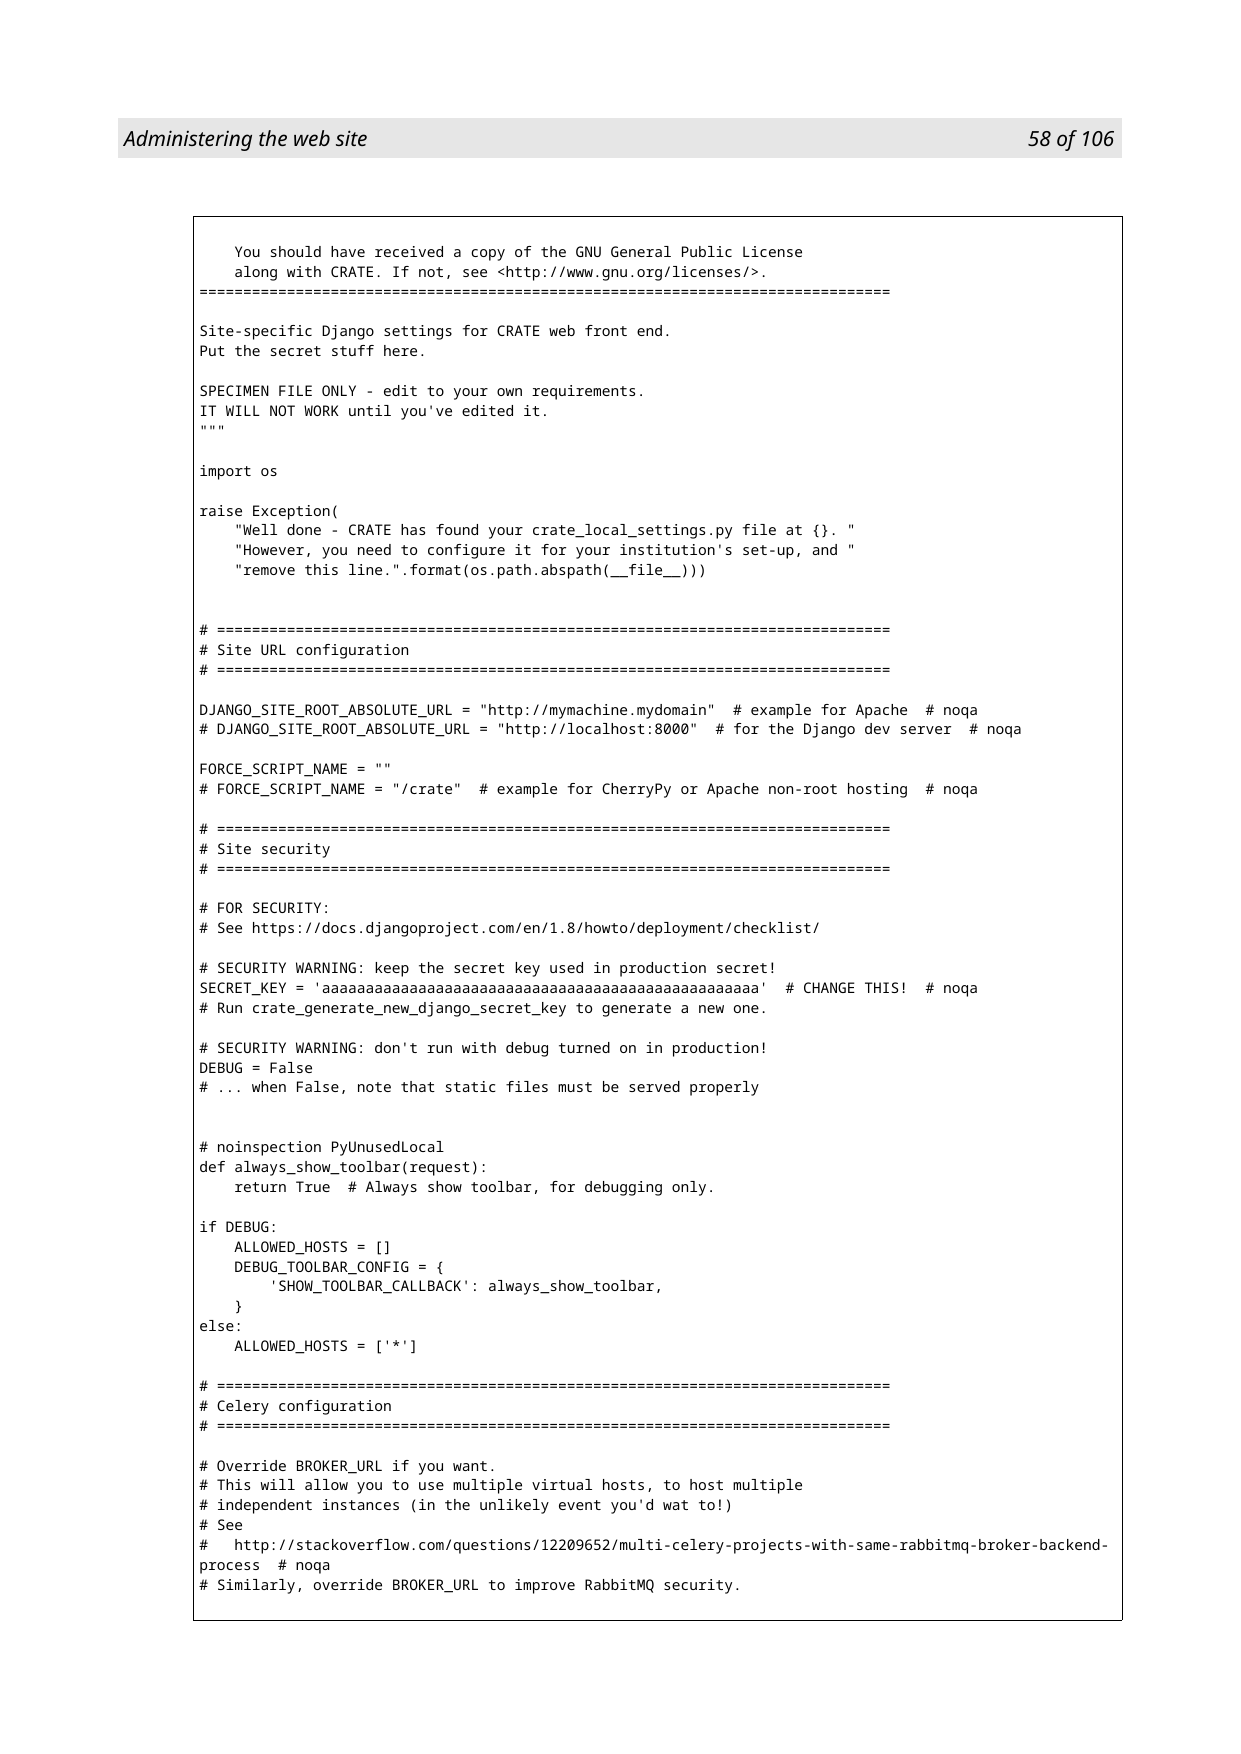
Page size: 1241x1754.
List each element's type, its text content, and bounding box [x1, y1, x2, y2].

table_header You should have received a copy of the GNU General Public License along with CRATE. If not, see <http://www.gnu.org/licenses/>. =============================================================================== Site-specific Django settings for CRATE web front end. Put the secret stuff here. SPECIMEN FILE ONLY - edit to your own requirements. IT WILL NOT WORK until you've edited it. """ import os raise Exception( "Well done - CRATE has found your crate_local_settings.py file at {}. " "However, you need to configure it for your institution's set-up, and " "remove this line.".format(os.path.abspath(__file__))) # ============================================================================= # Site URL configuration # ============================================================================= DJANGO_SITE_ROOT_ABSOLUTE_URL = "http://mymachine.mydomain" # example for Apache # noqa # DJANGO_SITE_ROOT_ABSOLUTE_URL = "http://localhost:8000" # for the Django dev server # noqa FORCE_SCRIPT_NAME = "" # FORCE_SCRIPT_NAME = "/crate" # example for CherryPy or Apache non-root hosting # noqa # ============================================================================= # Site security # ============================================================================= # FOR SECURITY: # See https://docs.djangoproject.com/en/1.8/howto/deployment/checklist/ # SECURITY WARNING: keep the secret key used in production secret! SECRET_KEY = 'aaaaaaaaaaaaaaaaaaaaaaaaaaaaaaaaaaaaaaaaaaaaaaaaaa' # CHANGE THIS! # noqa # Run crate_generate_new_django_secret_key to generate a new one. # SECURITY WARNING: don't run with debug turned on in production! DEBUG = False # ... when False, note that static files must be served properly # noinspection PyUnusedLocal def always_show_toolbar(request): return True # Always show toolbar, for debugging only. if DEBUG: ALLOWED_HOSTS = [] DEBUG_TOOLBAR_CONFIG = { 'SHOW_TOOLBAR_CALLBACK': always_show_toolbar, } else: ALLOWED_HOSTS = ['*'] # ============================================================================= # Celery configuration # ============================================================================= # Override BROKER_URL if you want. # This will allow you to use multiple virtual hosts, to host multiple # independent instances (in the unlikely event you'd wat to!) # See # http://stackoverflow.com/questions/12209652/multi-celery-projects-with-same-rabbitmq-broker-backend-process # noqa # Similarly, override BROKER_URL to improve RabbitMQ security. [194, 217, 1122, 1620]
